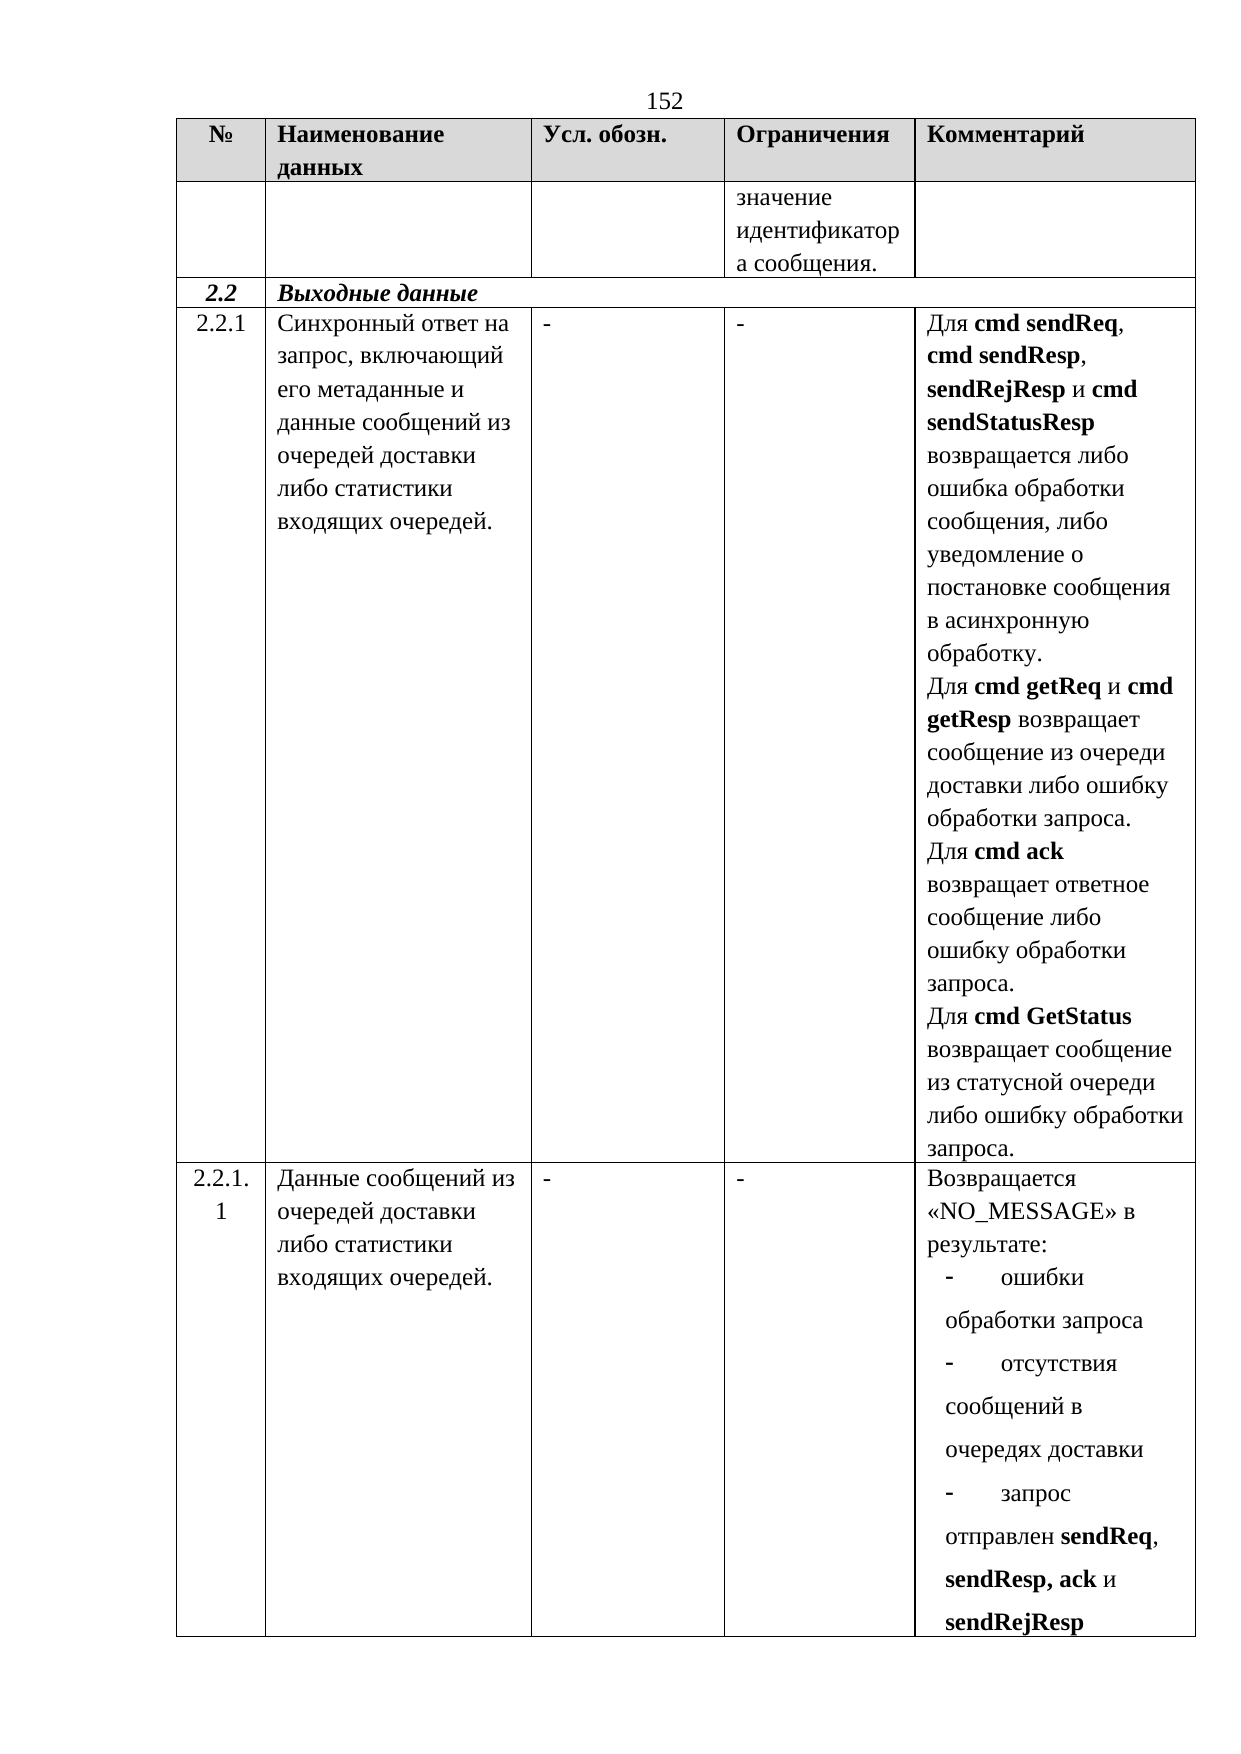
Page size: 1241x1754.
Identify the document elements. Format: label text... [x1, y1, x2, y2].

table_cell значение идентификатора сообщения. [725, 182, 914, 277]
table_cell Возвращается «NO_MESSAGE» в результате: ошибки обработки запроса отсутствия сообщений в очередях доставки запрос отправлен sendReq, sendResp, ack и sendRejResp [916, 1163, 1195, 1636]
table_cell - [532, 308, 724, 1162]
table_header Ограничения [725, 119, 914, 181]
table_header Усл. обозн. [532, 119, 724, 181]
table_cell [532, 182, 724, 277]
table_cell 2.2 [177, 278, 265, 307]
table_cell 2.2.1 [177, 308, 265, 1162]
table_header Комментарий [916, 119, 1195, 181]
table_cell [177, 182, 265, 277]
table_cell Данные сообщений из очередей доставки либо статистики входящих очередей. [266, 1163, 531, 1636]
table_cell - [725, 308, 914, 1162]
table_cell Синхронный ответ на запрос, включающий его метаданные и данные сообщений из очередей доставки либо статистики входящих очередей. [266, 308, 531, 1162]
table_cell Выходные данные [266, 278, 1195, 307]
table_header Наименование данных [266, 119, 531, 181]
table_cell 2.2.1.1 [177, 1163, 265, 1636]
table_header № [177, 119, 265, 181]
table_cell - [532, 1163, 724, 1636]
table_cell - [725, 1163, 914, 1636]
table_cell [916, 182, 1195, 277]
table_cell [266, 182, 531, 277]
table_cell Для сmd sendReq, сmd sendResp, sendRejResp и сmd sendStatusResp возвращается либо ошибка обработки сообщения, либо уведомление о постановке сообщения в асинхронную обработку. Для сmd getReq и сmd getResp возвращает сообщение из очереди доставки либо ошибку обработки запроса. Для сmd ack возвращает ответное сообщение либо ошибку обработки запроса. Для сmd GetStatus возвращает сообщение из статусной очереди либо ошибку обработки запроса. [916, 308, 1195, 1162]
